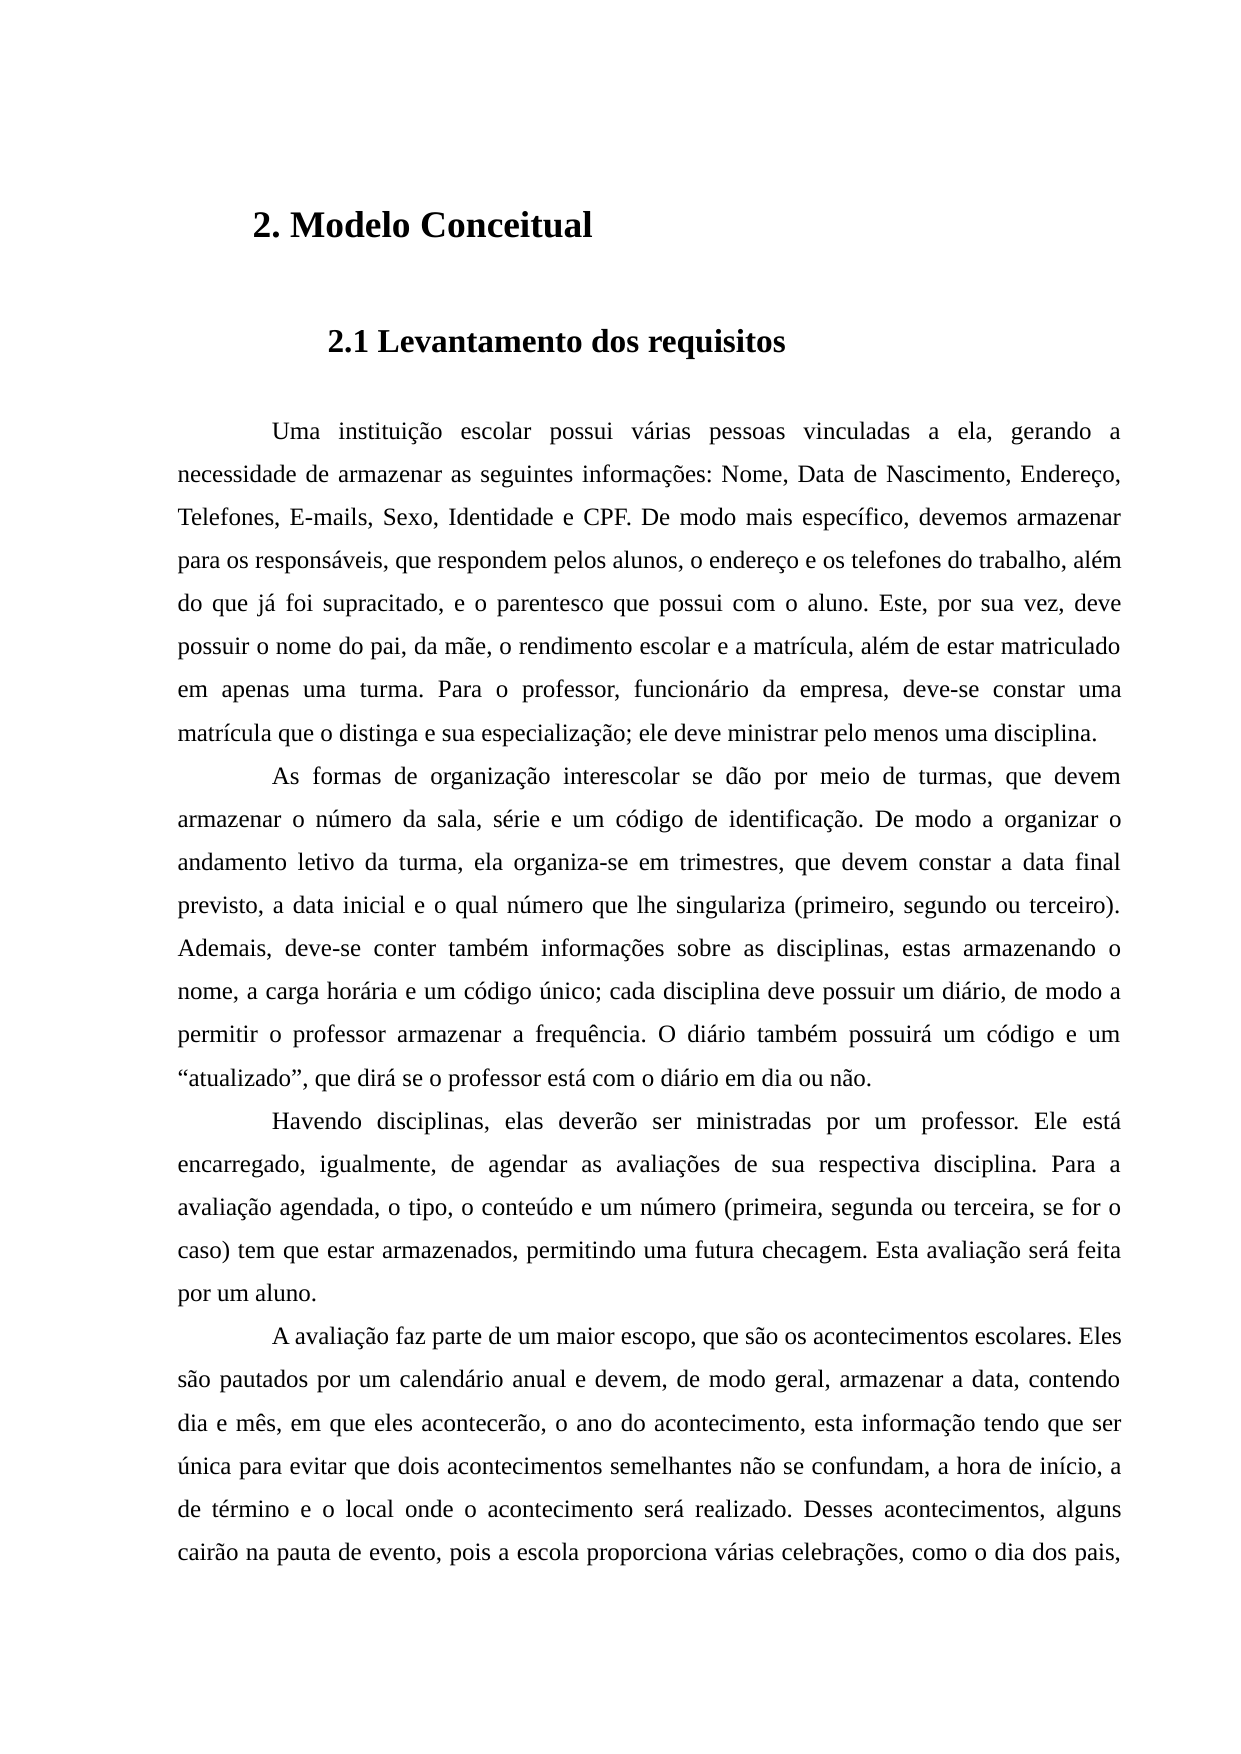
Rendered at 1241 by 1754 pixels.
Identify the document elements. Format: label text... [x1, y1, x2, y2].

text A avaliação faz parte de um maior escopo, que são os acontecimentos escolares. Eles são pautados por um calendário anual e devem, de modo geral, armazenar a data, contendo dia e mês, em que eles acontecerão, o ano do acontecimento, esta informação tendo que ser única para evitar que dois acontecimentos semelhantes não se confundam, a hora de início, a de término e o local onde o acontecimento será realizado. Desses acontecimentos, alguns cairão na pauta de evento, pois a escola proporciona várias celebrações, como o dia dos pais, [177, 1321, 1122, 1566]
text As formas de organização interescolar se dão por meio de turmas, que devem armazenar o número da sala, série e um código de identificação. De modo a organizar o andamento letivo da turma, ela organiza-se em trimestres, que devem constar a data final previsto, a data inicial e o qual número que lhe singulariza (primeiro, segundo ou terceiro). Ademais, deve-se conter também informações sobre as disciplinas, estas armazenando o nome, a carga horária e um código único; cada disciplina deve possuir um diário, de modo a permitir o professor armazenar a frequência. O diário também possuirá um código e um “atualizado”, que dirá se o professor está com o diário em dia ou não. [177, 761, 1122, 1091]
subtitle 2.1 Levantamento dos requisitos [177, 322, 1122, 360]
text Uma instituição escolar possui várias pessoas vinculadas a ela, gerando a necessidade de armazenar as seguintes informações: Nome, Data de Nascimento, Endereço, Telefones, E-mails, Sexo, Identidade e CPF. De modo mais específico, devemos armazenar para os responsáveis, que respondem pelos alunos, o endereço e os telefones do trabalho, além do que já foi supracitado, e o parentesco que possui com o aluno. Este, por sua vez, deve possuir o nome do pai, da mãe, o rendimento escolar e a matrícula, além de estar matriculado em apenas uma turma. Para o professor, funcionário da empresa, deve-se constar uma matrícula que o distinga e sua especialização; ele deve ministrar pelo menos uma disciplina. [177, 416, 1122, 746]
text Havendo disciplinas, elas deverão ser ministradas por um professor. Ele está encarregado, igualmente, de agendar as avaliações de sua respectiva disciplina. Para a avaliação agendada, o tipo, o conteúdo e um número (primeira, segunda ou terceira, se for o caso) tem que estar armazenados, permitindo uma futura checagem. Esta avaliação será feita por um aluno. [177, 1106, 1122, 1307]
subtitle 2. Modelo Conceitual [177, 202, 1122, 245]
